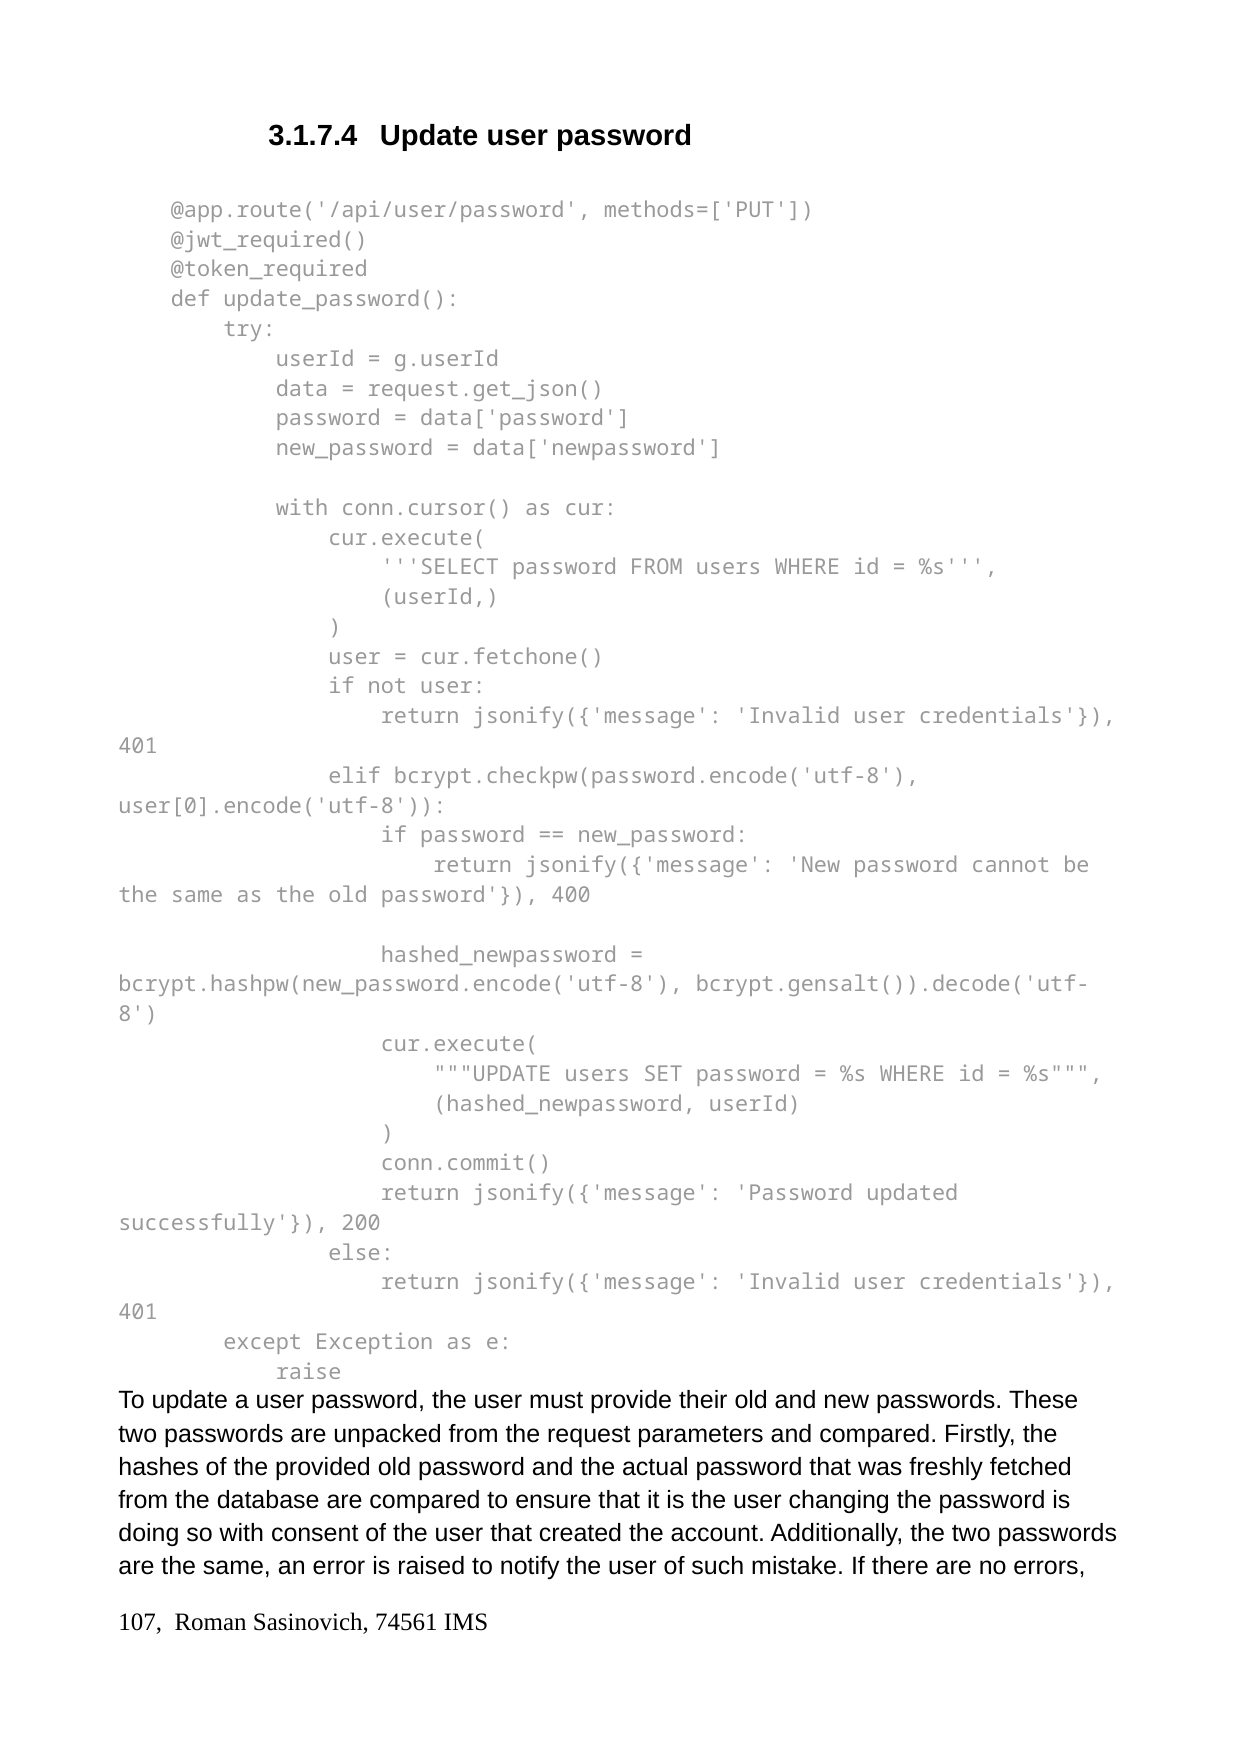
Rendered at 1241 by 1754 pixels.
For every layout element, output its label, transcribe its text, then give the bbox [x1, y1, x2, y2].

text conn.commit() [118, 1147, 1122, 1177]
text def update_password(): [118, 283, 1122, 313]
text raise [118, 1356, 1122, 1386]
text cur.execute( [118, 522, 1122, 551]
text return jsonify({'message': 'New password cannot be the same as the old password'}), 400 [118, 849, 1122, 909]
text (hashed_newpassword, userId) [118, 1088, 1122, 1117]
text user = cur.fetchone() [118, 641, 1122, 671]
text cur.execute( [118, 1028, 1122, 1058]
subtitle Update user password [268, 118, 1122, 152]
text ) [118, 611, 1122, 641]
text '''SELECT password FROM users WHERE id = %s''', [118, 551, 1122, 581]
text (userId,) [118, 581, 1122, 611]
text else: [118, 1237, 1122, 1266]
text new_password = data['newpassword'] [118, 432, 1122, 462]
text hashed_newpassword = bcrypt.hashpw(new_password.encode('utf-8'), bcrypt.gensalt()).decode('utf-8') [118, 939, 1122, 1028]
text with conn.cursor() as cur: [118, 492, 1122, 522]
text except Exception as e: [118, 1326, 1122, 1356]
text return jsonify({'message': 'Invalid user credentials'}), 401 [118, 1266, 1122, 1326]
text data = request.get_json() [118, 373, 1122, 402]
text elif bcrypt.checkpw(password.encode('utf-8'), user[0].encode('utf-8')): [118, 760, 1122, 819]
text return jsonify({'message': 'Password updated successfully'}), 200 [118, 1177, 1122, 1237]
text @jwt_required() [118, 224, 1122, 253]
text ) [118, 1117, 1122, 1147]
text return jsonify({'message': 'Invalid user credentials'}), 401 [118, 700, 1122, 760]
text @app.route('/api/user/password', methods=['PUT']) [118, 194, 1122, 224]
text if password == new_password: [118, 819, 1122, 849]
text if not user: [118, 671, 1122, 700]
text """UPDATE users SET password = %s WHERE id = %s""", [118, 1058, 1122, 1088]
text password = data['password'] [118, 402, 1122, 432]
text @token_required [118, 253, 1122, 283]
text To update a user password, the user must provide their old and new passwords. These two passwords are unpacked from the request parameters and compared. Firstly, the hashes of the provided old password and the actual password that was freshly fetched from the database are compared to ensure that it is the user changing the password is doing so with consent of the user that created the account. Additionally, the two passwords are the same, an error is raised to notify the user of such mistake. If there are no errors, [118, 1386, 1122, 1579]
text userId = g.userId [118, 343, 1122, 373]
text try: [118, 313, 1122, 343]
